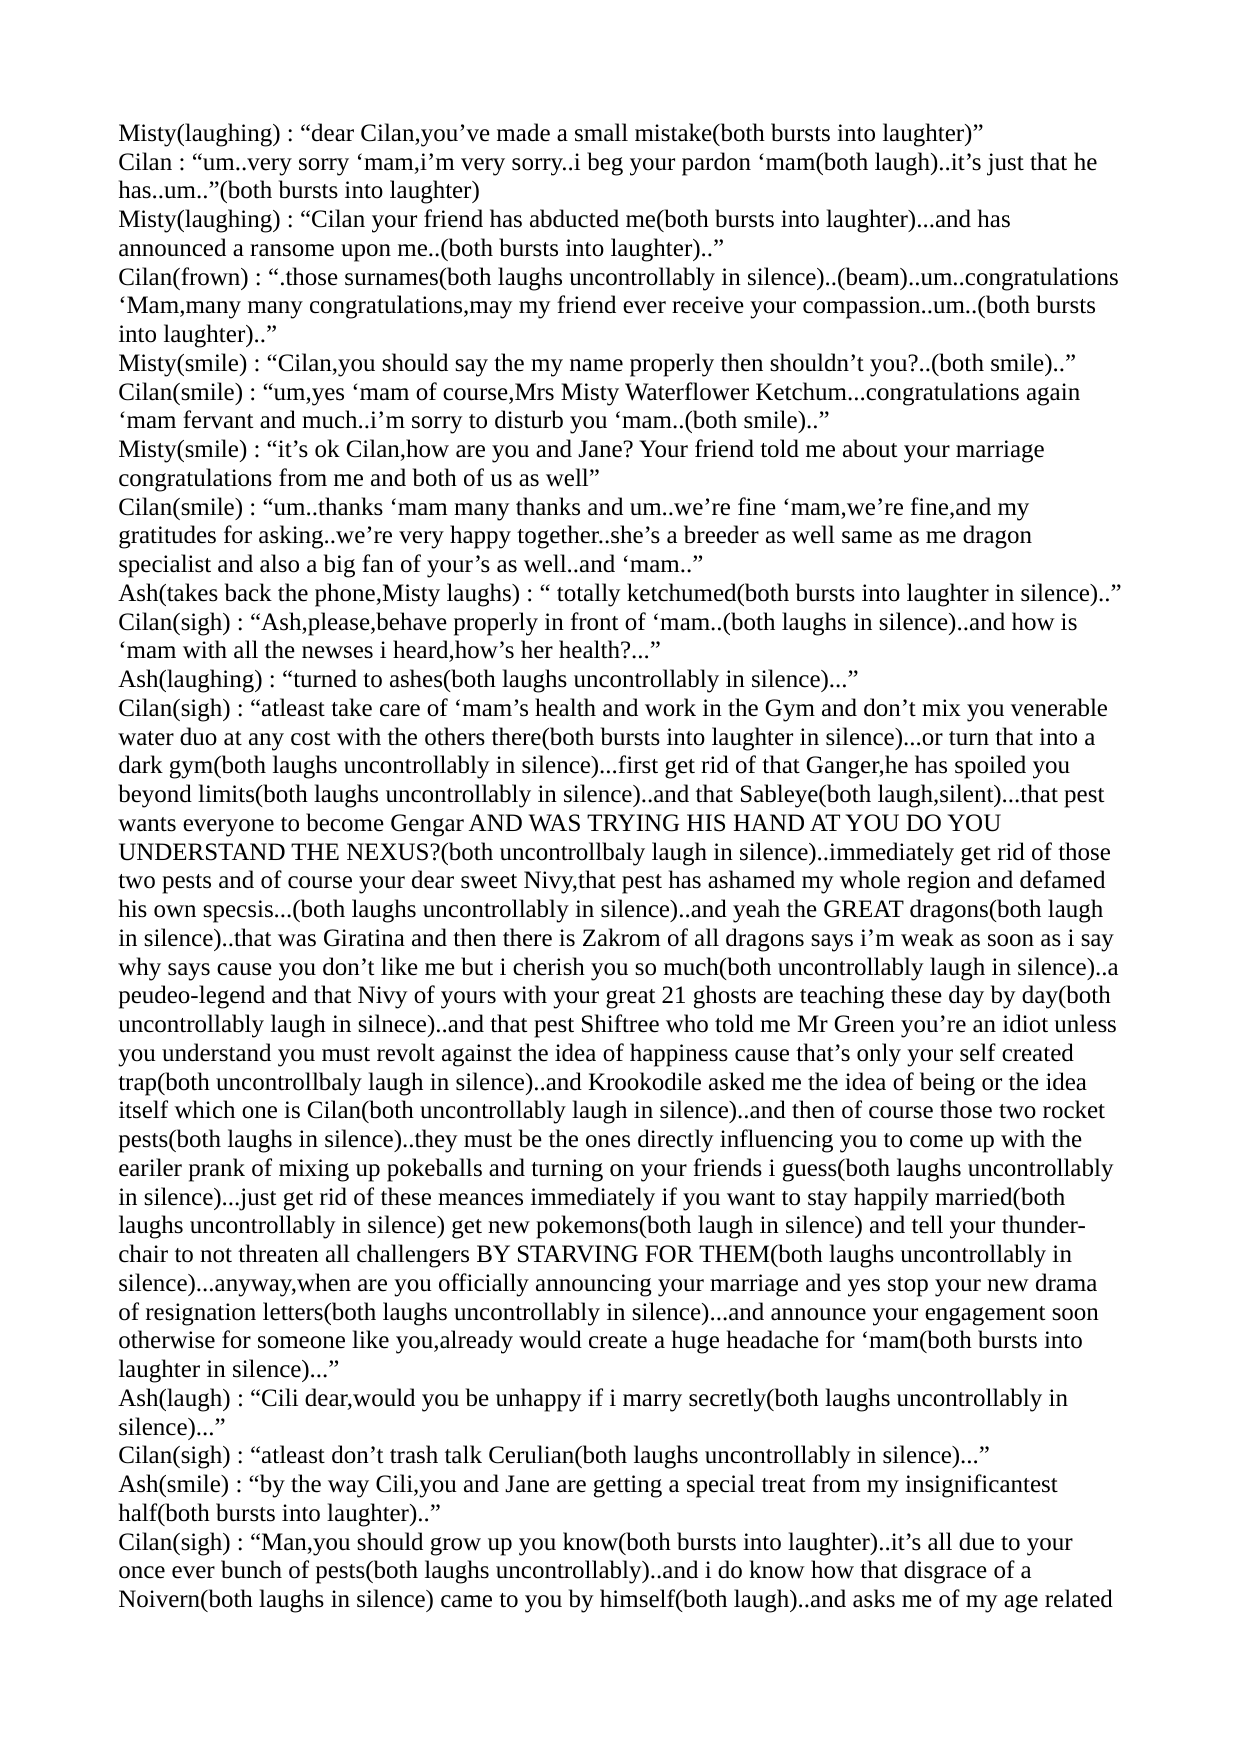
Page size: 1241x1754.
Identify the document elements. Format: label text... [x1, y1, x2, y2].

text Cilan(sigh) : “atleast take care of ‘mam’s health and work in the Gym and don’t mix you venerable water duo at any cost with the others there(both bursts into laughter in silence)...or turn that into a dark gym(both laughs uncontrollably in silence)...first get rid of that Ganger,he has spoiled you beyond limits(both laughs uncontrollably in silence)..and that Sableye(both laugh,silent)...that pest wants everyone to become Gengar AND WAS TRYING HIS HAND AT YOU DO YOU UNDERSTAND THE NEXUS?(both uncontrollbaly laugh in silence)..immediately get rid of those two pests and of course your dear sweet Nivy,that pest has ashamed my whole region and defamed his own specsis...(both laughs uncontrollably in silence)..and yeah the GREAT dragons(both laugh in silence)..that was Giratina and then there is Zakrom of all dragons says i’m weak as soon as i say why says cause you don’t like me but i cherish you so much(both uncontrollably laugh in silence)..a peudeo-legend and that Nivy of yours with your great 21 ghosts are teaching these day by day(both uncontrollably laugh in silnece)..and that pest Shiftree who told me Mr Green you’re an idiot unless you understand you must revolt against the idea of happiness cause that’s only your self created trap(both uncontrollbaly laugh in silence)..and Krookodile asked me the idea of being or the idea itself which one is Cilan(both uncontrollably laugh in silence)..and then of course those two rocket pests(both laughs in silence)..they must be the ones directly influencing you to come up with the eariler prank of mixing up pokeballs and turning on your friends i guess(both laughs uncontrollably in silence)...just get rid of these meances immediately if you want to stay happily married(both laughs uncontrollably in silence) get new pokemons(both laugh in silence) and tell your thunder-chair to not threaten all challengers BY STARVING FOR THEM(both laughs uncontrollably in silence)...anyway,when are you officially announcing your marriage and yes stop your new drama of resignation letters(both laughs uncontrollably in silence)...and announce your engagement soon otherwise for someone like you,already would create a huge headache for ‘mam(both bursts into laughter in silence)...” [118, 693, 1122, 1383]
text Ash(laugh) : “Cili dear,would you be unhappy if i marry secretly(both laughs uncontrollably in silence)...” [118, 1383, 1122, 1441]
text Cilan(sigh) : “atleast don’t trash talk Cerulian(both laughs uncontrollably in silence)...” [118, 1441, 1122, 1469]
text Cilan(smile) : “um,yes ‘mam of course,Mrs Misty Waterflower Ketchum...congratulations again ‘mam fervant and much..i’m sorry to disturb you ‘mam..(both smile)..” [118, 377, 1122, 434]
text Misty(smile) : “it’s ok Cilan,how are you and Jane? Your friend told me about your marriage congratulations from me and both of us as well” [118, 434, 1122, 492]
text Ash(laughing) : “turned to ashes(both laughs uncontrollably in silence)...” [118, 664, 1122, 693]
text Ash(takes back the phone,Misty laughs) : “ totally ketchumed(both bursts into laughter in silence)..” [118, 578, 1122, 607]
text Misty(laughing) : “Cilan your friend has abducted me(both bursts into laughter)...and has announced a ransome upon me..(both bursts into laughter)..” [118, 204, 1122, 262]
text Cilan : “um..very sorry ‘mam,i’m very sorry..i beg your pardon ‘mam(both laugh)..it’s just that he has..um..”(both bursts into laughter) [118, 147, 1122, 204]
text Cilan(smile) : “um..thanks ‘mam many thanks and um..we’re fine ‘mam,we’re fine,and my gratitudes for asking..we’re very happy together..she’s a breeder as well same as me dragon specialist and also a big fan of your’s as well..and ‘mam..” [118, 492, 1122, 578]
text Cilan(sigh) : “Man,you should grow up you know(both bursts into laughter)..it’s all due to your once ever bunch of pests(both laughs uncontrollably)..and i do know how that disgrace of a Noivern(both laughs in silence) came to you by himself(both laugh)..and asks me of my age related [118, 1527, 1122, 1613]
text Misty(laughing) : “dear Cilan,you’ve made a small mistake(both bursts into laughter)” [118, 118, 1122, 147]
text Cilan(sigh) : “Ash,please,behave properly in front of ‘mam..(both laughs in silence)..and how is ‘mam with all the newses i heard,how’s her health?...” [118, 607, 1122, 664]
text Ash(smile) : “by the way Cili,you and Jane are getting a special treat from my insignificantest half(both bursts into laughter)..” [118, 1469, 1122, 1527]
text Cilan(frown) : “.those surnames(both laughs uncontrollably in silence)..(beam)..um..congratulations ‘Mam,many many congratulations,may my friend ever receive your compassion..um..(both bursts into laughter)..” [118, 262, 1122, 348]
text Misty(smile) : “Cilan,you should say the my name properly then shouldn’t you?..(both smile)..” [118, 348, 1122, 377]
